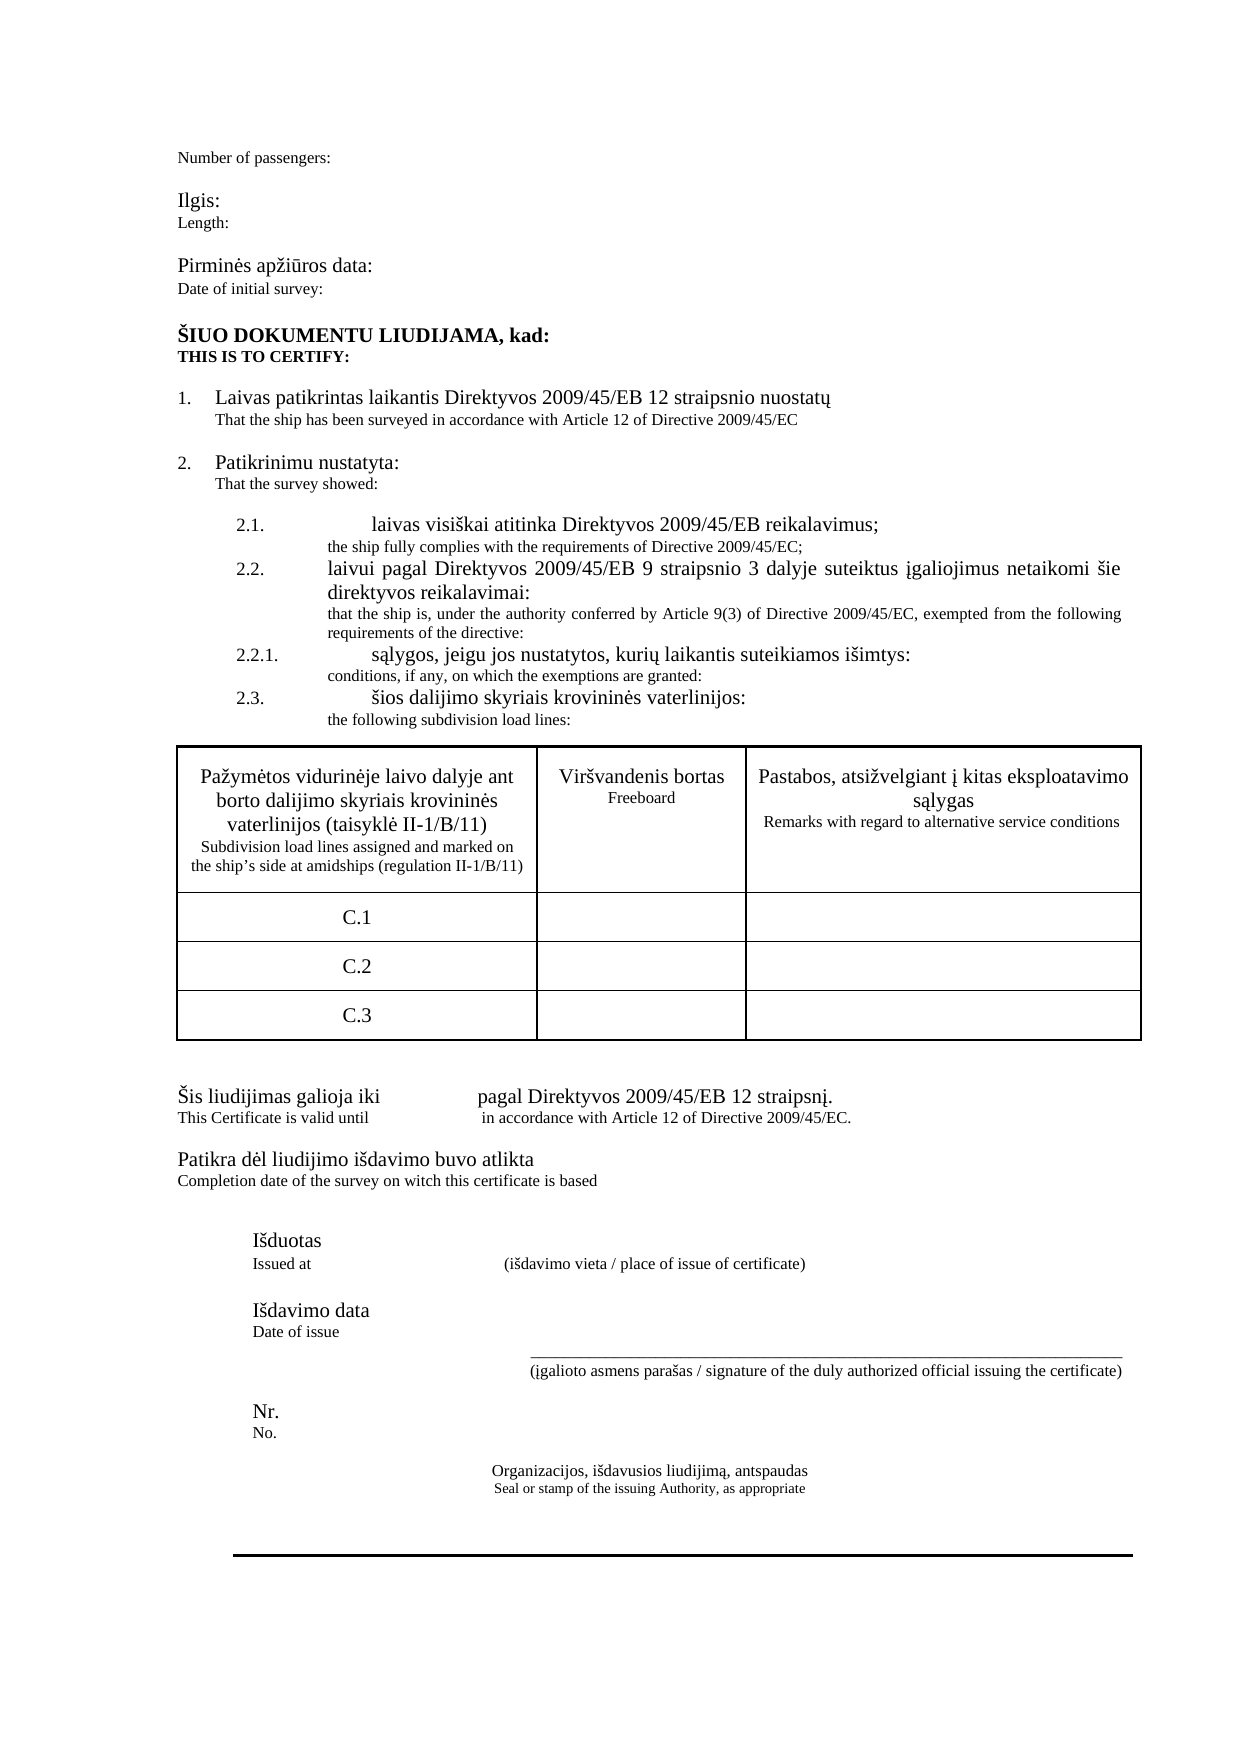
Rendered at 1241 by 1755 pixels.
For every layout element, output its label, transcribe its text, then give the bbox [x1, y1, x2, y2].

text that the ship is, under the authority conferred by Article 9(3) of Directive 2009/45/EC, exempted from the following requirements of the directive: [327, 604, 1122, 642]
text the ship fully complies with the requirements of Directive 2009/45/EC; [327, 536, 1122, 556]
text Date of issue [65, 1322, 1122, 1341]
table_cell [747, 942, 1140, 990]
table_header Pastabos, atsižvelgiant į kitas eksploatavimo sąlygas Remarks with regard to alternative service conditions [747, 748, 1140, 891]
text 2.3. šios dalijimo skyriais krovininės vaterlinijos: [236, 685, 1122, 709]
table_cell [538, 991, 745, 1039]
text the following subdivision load lines: [327, 709, 1122, 728]
table_cell C.3 [178, 991, 536, 1039]
table_cell [538, 942, 745, 990]
text No. [252, 1423, 1122, 1442]
text 2. Patikrinimu nustatyta: [177, 450, 1122, 474]
text Išduotas [252, 1228, 1122, 1252]
text conditions, if any, on which the exemptions are granted: [327, 666, 1122, 685]
text Issued at (išdavimo vieta / place of issue of certificate) [252, 1252, 1122, 1274]
text 2.2. laivui pagal Direktyvos 2009/45/EB 9 straipsnio 3 dalyje suteiktus įgaliojimus netaikomi šie direktyvos reikalavimai: [236, 556, 1122, 604]
text This Certificate is valid until in accordance with Article 12 of Directive 2009/45/EC. [177, 1108, 1122, 1127]
text Patikra dėl liudijimo išdavimo buvo atlikta [177, 1147, 1122, 1171]
table_cell C.2 [178, 942, 536, 990]
text 2.2.1. sąlygos, jeigu jos nustatytos, kurių laikantis suteikiamos išimtys: [236, 642, 1122, 666]
text That the survey showed: [215, 474, 1122, 493]
text Completion date of the survey on witch this certificate is based [177, 1171, 1122, 1190]
table_cell [747, 991, 1140, 1039]
text Seal or stamp of the issuing Authority, as appropriate [177, 1480, 1122, 1497]
text ŠIUO DOKUMENTU LIUDIJAMA, kad: [177, 323, 1122, 347]
text Šis liudijimas galioja iki pagal Direktyvos 2009/45/EB 12 straipsnį. [177, 1084, 1122, 1108]
table_header Viršvandenis bortas Freeboard [538, 748, 745, 891]
text That the ship has been surveyed in accordance with Article 12 of Directive 2009/45/EC [215, 409, 1122, 428]
text Pirminės apžiūros data: [177, 253, 1122, 277]
text Išdavimo data [65, 1298, 1122, 1322]
text (įgalioto asmens parašas / signature of the duly authorized official issuing the certificate) [177, 1360, 1122, 1379]
table_header Pažymėtos vidurinėje laivo dalyje ant borto dalijimo skyriais krovininės vaterlinijos (taisyklė II-1/B/11) Subdivision load lines assigned and marked on the ship’s side at amidships (regulation II-1/B/11) [178, 748, 536, 891]
text Length: [177, 212, 1122, 232]
table_cell [747, 893, 1140, 941]
text Number of passengers: [177, 148, 1122, 167]
text 1. Laivas patikrintas laikantis Direktyvos 2009/45/EB 12 straipsnio nuostatų [177, 385, 1122, 409]
text _______________________________________________________________________ [177, 1341, 1122, 1360]
text Date of initial survey: [177, 277, 1122, 299]
text Organizacijos, išdavusios liudijimą, antspaudas [177, 1461, 1122, 1480]
table_cell C.1 [178, 893, 536, 941]
text 2.1. laivas visiškai atitinka Direktyvos 2009/45/EB reikalavimus; [236, 512, 1122, 536]
text Ilgis: [177, 188, 1122, 212]
table_cell [538, 893, 745, 941]
text Nr. [252, 1399, 1122, 1423]
text THIS IS TO CERTIFY: [177, 347, 1122, 366]
